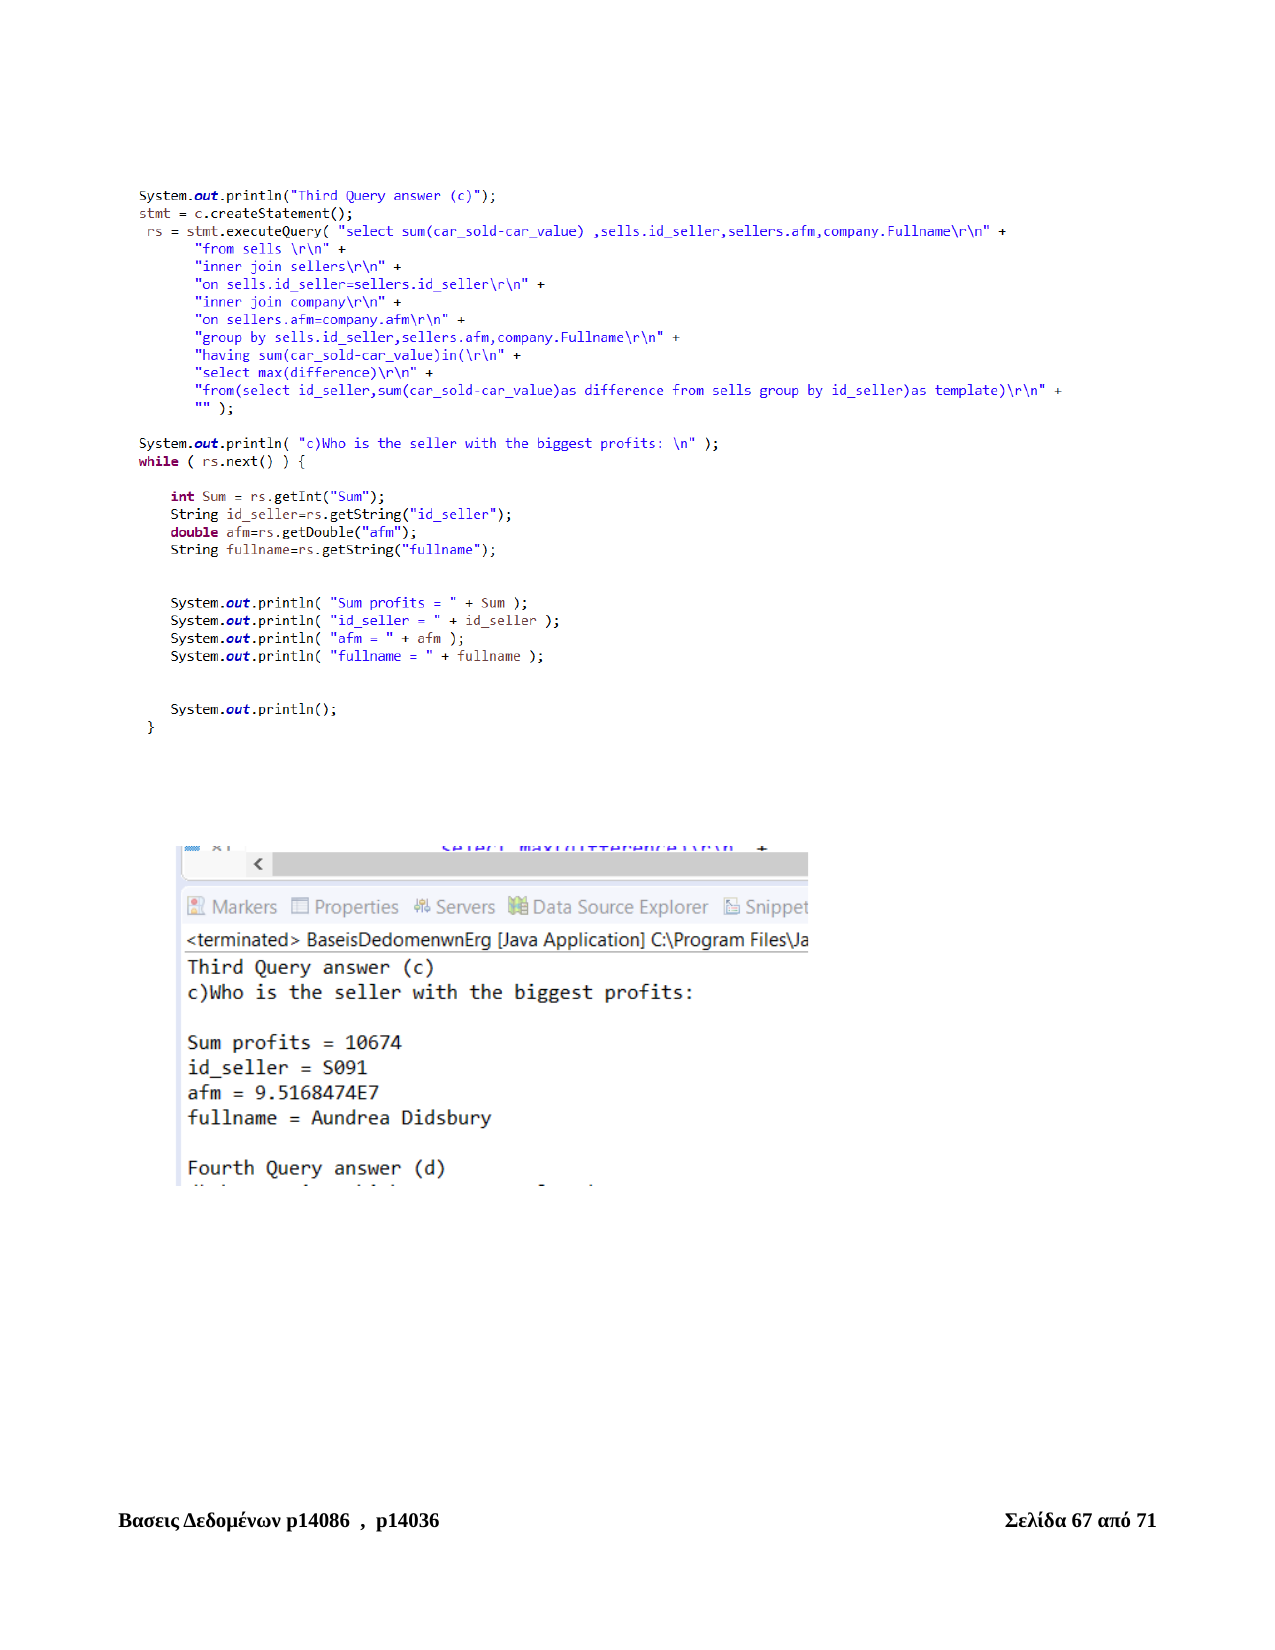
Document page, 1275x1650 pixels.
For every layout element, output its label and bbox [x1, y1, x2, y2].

picture [131, 846, 809, 1186]
picture [118, 176, 1157, 746]
